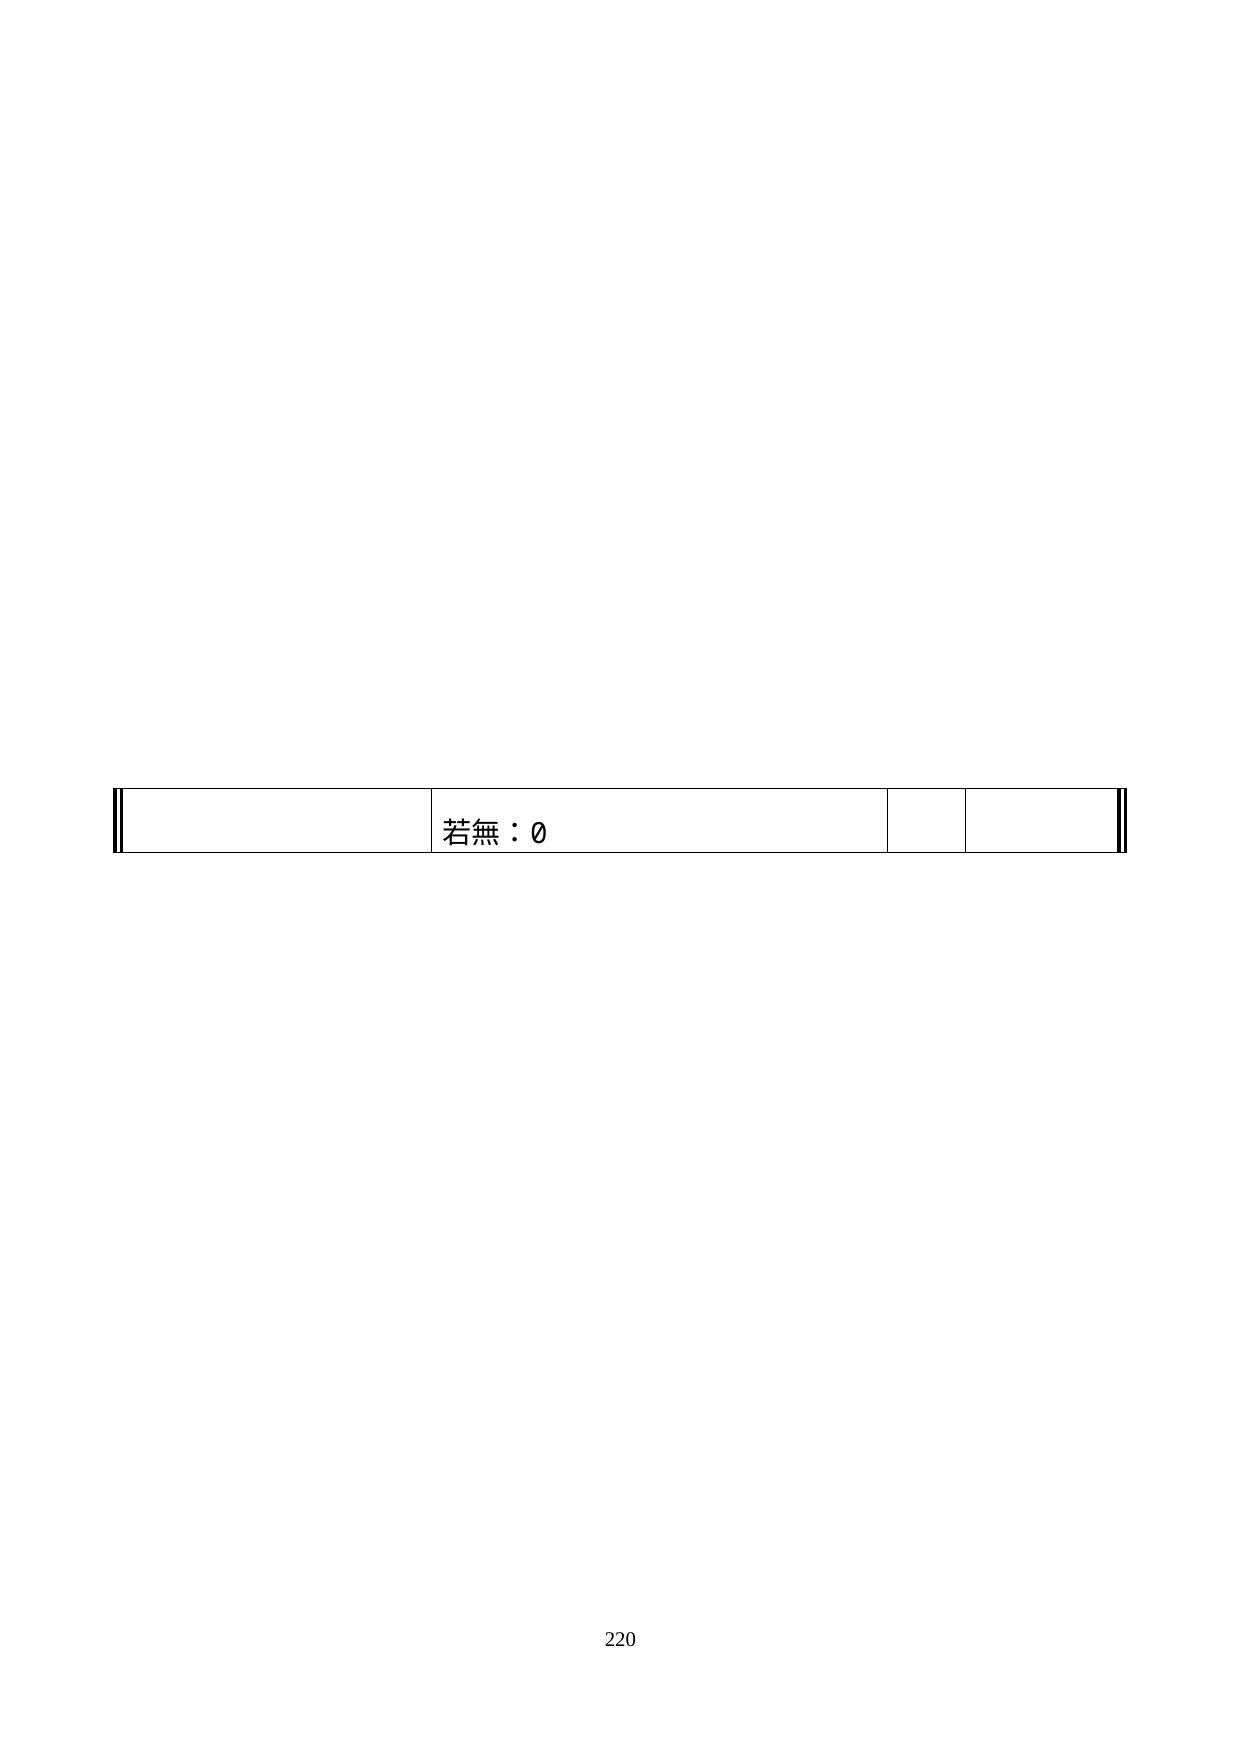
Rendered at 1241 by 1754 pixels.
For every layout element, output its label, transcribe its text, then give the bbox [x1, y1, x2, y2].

table_cell [966, 789, 1117, 852]
table_cell [888, 789, 965, 852]
table_cell 若無：0 [432, 789, 887, 852]
table_cell [123, 789, 431, 852]
